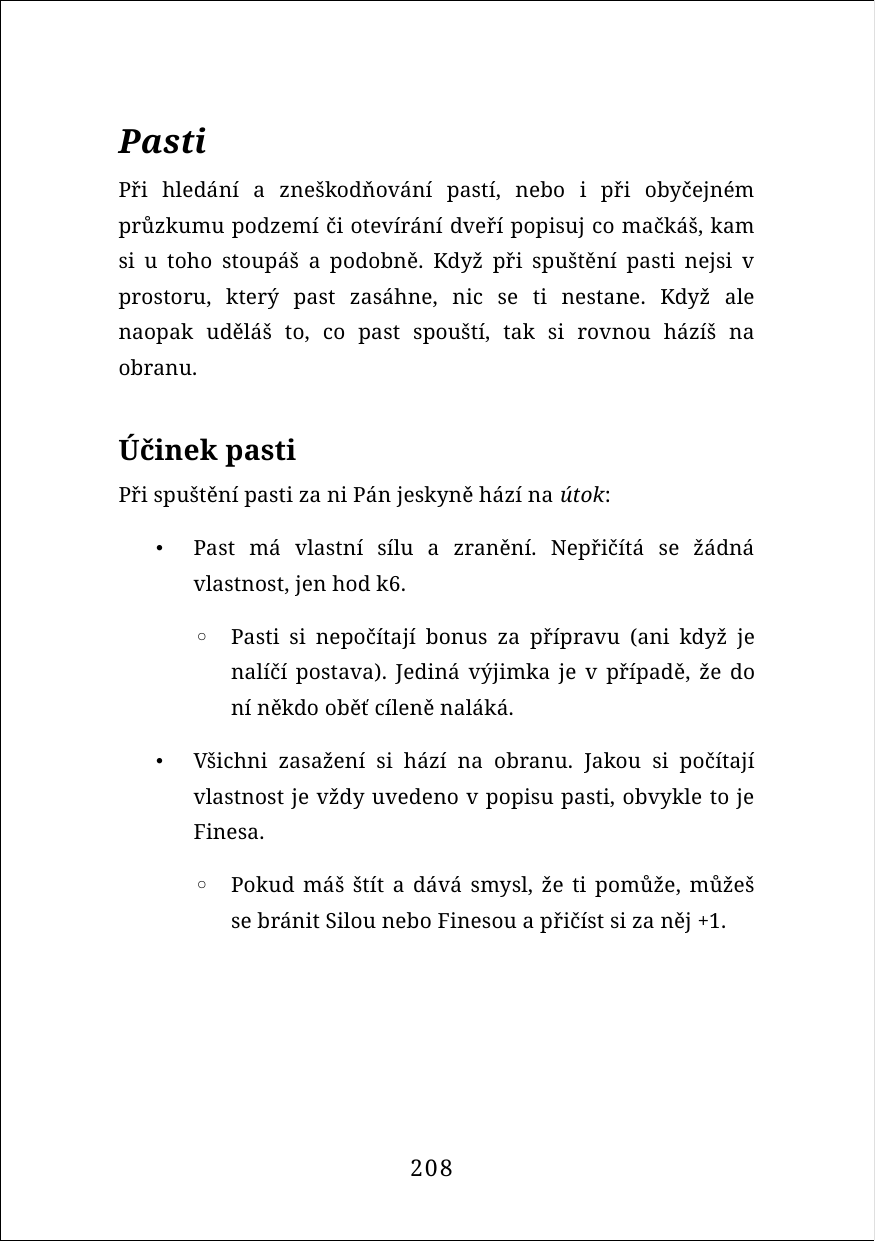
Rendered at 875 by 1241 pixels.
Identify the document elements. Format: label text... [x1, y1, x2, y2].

text Při spuštění pasti za ni Pán jeskyně hází na útok: [118, 480, 756, 508]
text Při hledání a zneškodňování pastí, nebo i při obyčejném průzkumu podzemí či otevírání dveří popisuj co mačkáš, kam si u toho stoupáš a podobně. Když při spuštění pasti nejsi v prostoru, který past zasáhne, nic se ti nestane. Když ale naopak uděláš to, co past spouští, tak si rovnou házíš na obranu. [118, 175, 756, 381]
list Všichni zasažení si hází na obranu. Jakou si počítají vlastnost je vždy uvedeno v popisu pasti, obvykle to je Finesa. [156, 746, 756, 846]
subtitle Pasti [118, 118, 756, 164]
list Pasti si nepočítají bonus za přípravu (ani když je nalíčí postava). Jediná výjimka je v případě, že do ní někdo oběť cíleně naláká. [193, 622, 756, 721]
list Pokud máš štít a dává smysl, že ti pomůže, můžeš se bránit Silou nebo Finesou a přičíst si za něj +1. [193, 871, 756, 934]
list Past má vlastní sílu a zranění. Nepřičítá se žádná vlastnost, jen hod k6. [156, 533, 756, 597]
subtitle Účinek pasti [118, 430, 756, 468]
